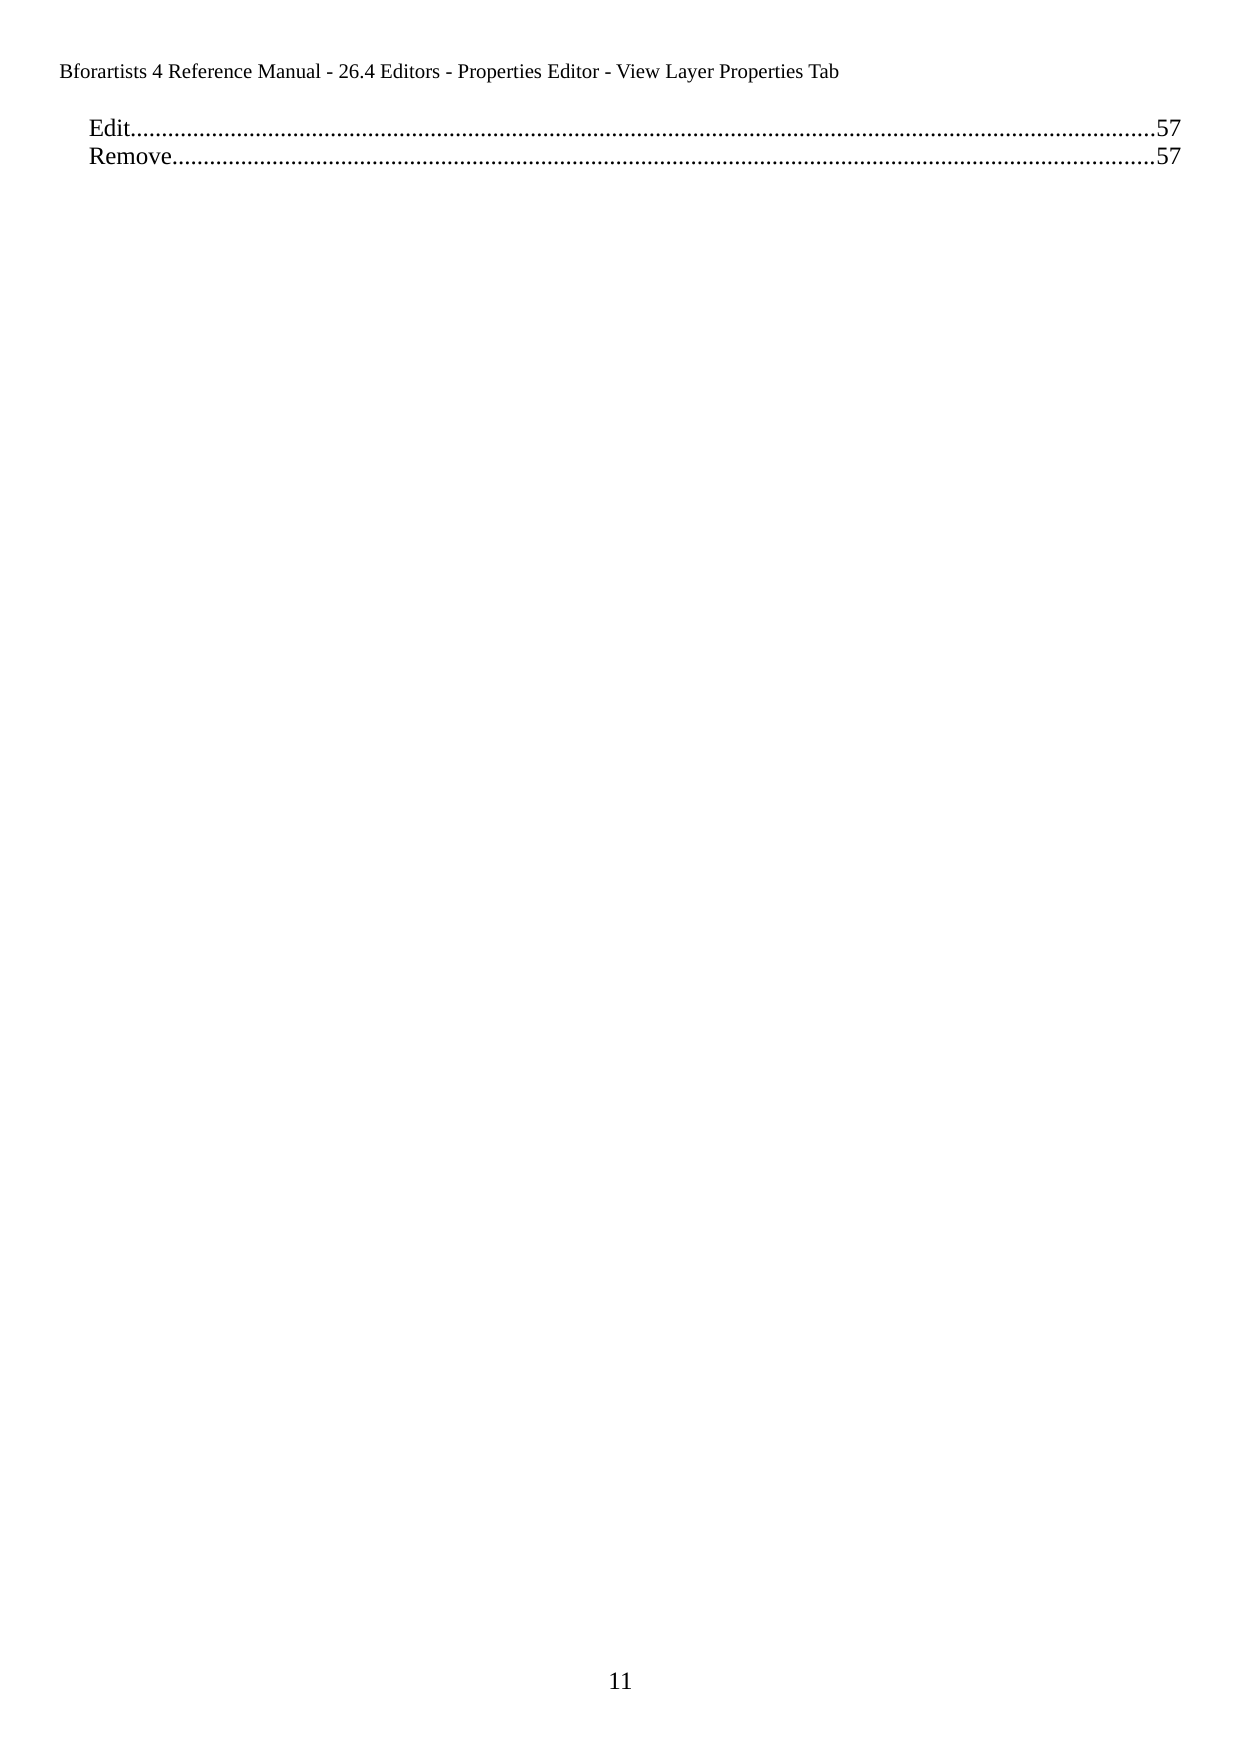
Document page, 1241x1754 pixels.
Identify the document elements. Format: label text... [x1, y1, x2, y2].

text Edit 57 [88, 113, 1181, 141]
text Remove 57 [88, 141, 1181, 170]
